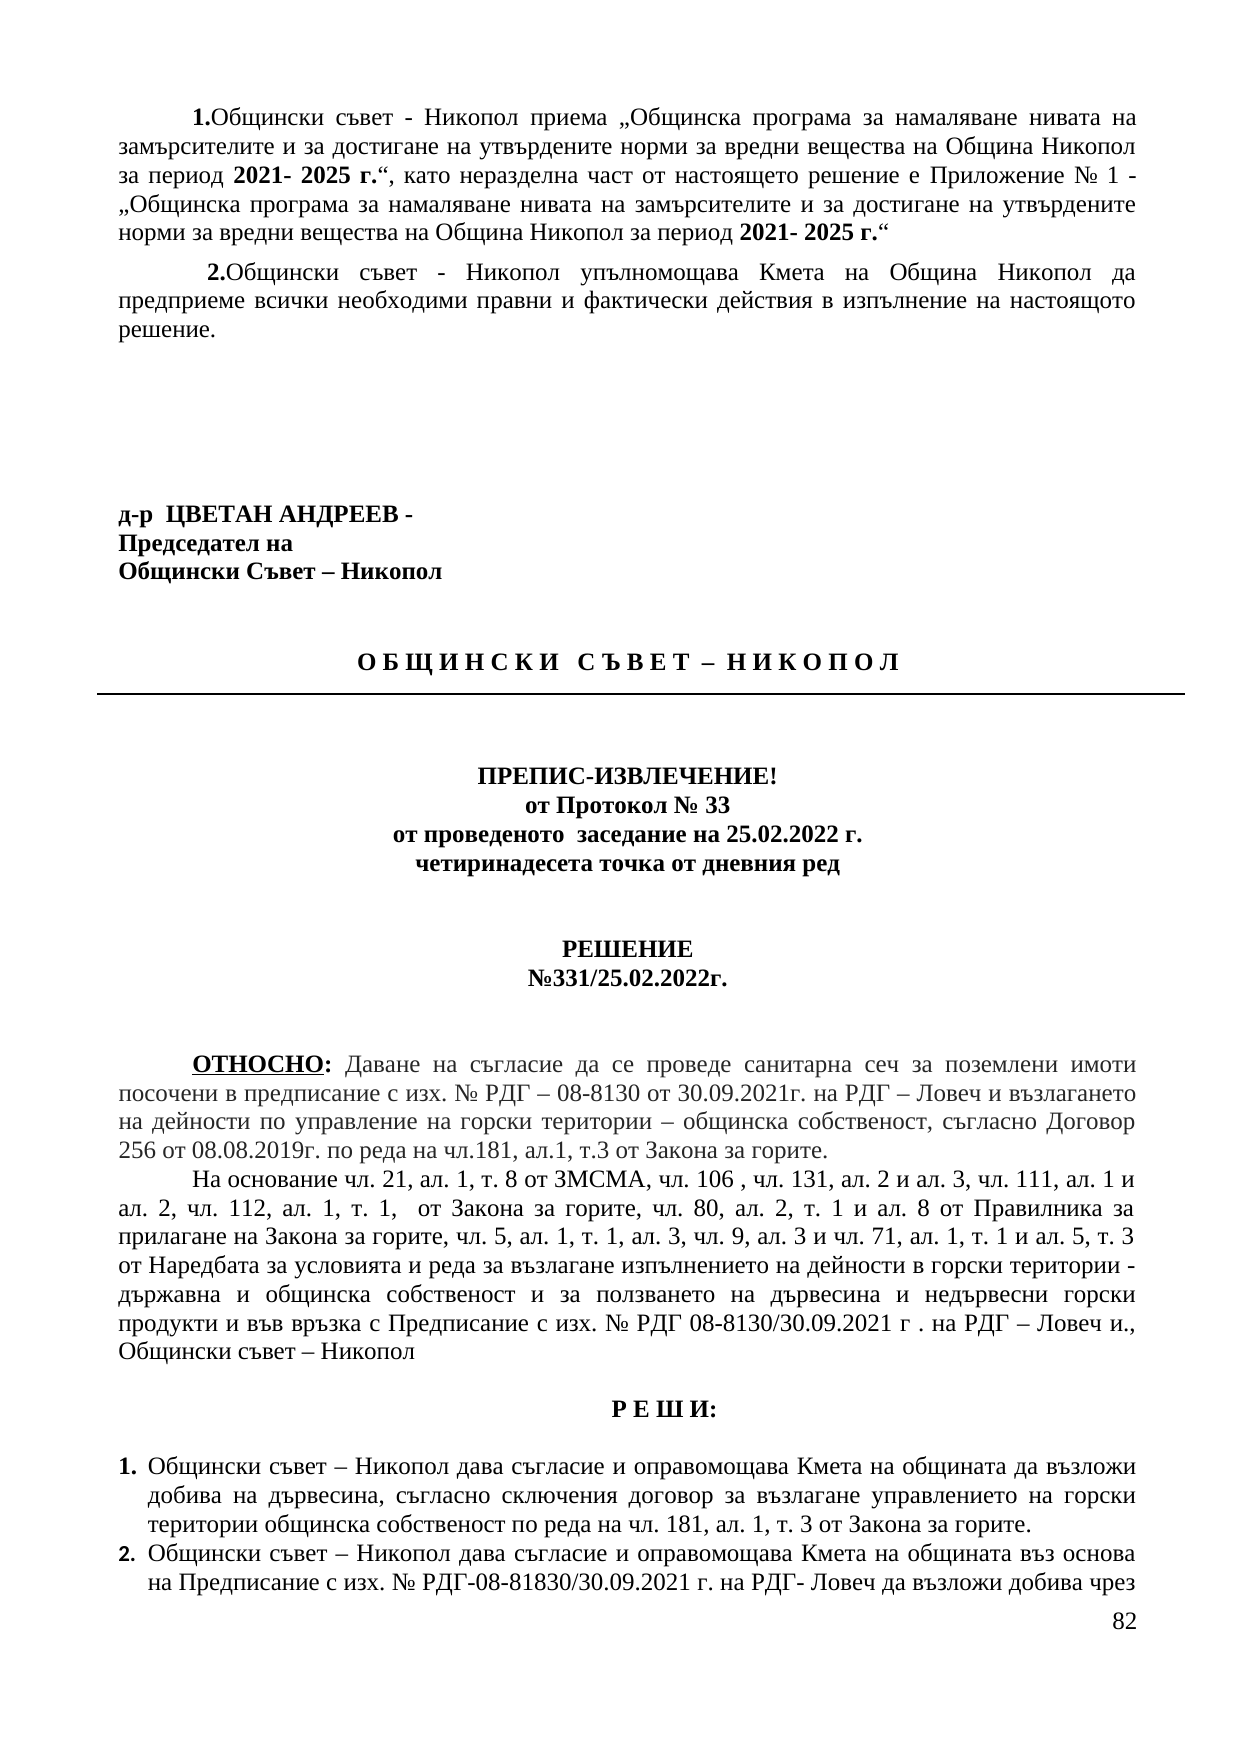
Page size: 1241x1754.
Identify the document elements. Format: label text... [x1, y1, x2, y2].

text ОТНОСНО: Даване на съгласие да се проведе санитарна сеч за поземлени имоти посочени в предписание с изх. № РДГ – 08-8130 от 30.09.2021г. на РДГ – Ловеч и възлагането на дейности по управление на горски територии – общинска собственост, съгласно Договор 256 от 08.08.2019г. по реда на чл.181, ал.1, т.3 от Закона за горите. [118, 1049, 1137, 1164]
text 2.Общински съвет - Никопол упълномощава Кмета на Община Никопол да предприеме всички необходими правни и фактически действия в изпълнение на настоящото решение. [118, 257, 1137, 343]
text Общински Съвет – Никопол [118, 556, 1137, 585]
text Председател на [118, 528, 1137, 556]
text четиринадесета точка от дневния ред [118, 848, 1137, 876]
text РЕШЕНИЕ [118, 934, 1137, 963]
text Р Е Ш И: [118, 1394, 1137, 1423]
text от проведеното заседание на 25.02.2022 г. [118, 819, 1137, 848]
text №331/25.02.2022г. [118, 963, 1137, 991]
text На основание чл. 21, ал. 1, т. 8 от ЗМСМА, чл. 106 , чл. 131, ал. 2 и ал. 3, чл. 111, ал. 1 и ал. 2, чл. 112, ал. 1, т. 1, от Закона за горите, чл. 80, ал. 2, т. 1 и ал. 8 от Правилника за прилагане на Закона за горите, чл. 5, ал. 1, т. 1, ал. 3, чл. 9, ал. 3 и чл. 71, ал. 1, т. 1 и ал. 5, т. 3 от Наредбата за условията и реда за възлагане изпълнението на дейности в горски територии - държавна и общинска собственост и за ползването на дървесина и недървесни горски продукти и във връзка с Предписание с изх. № РДГ 08-8130/30.09.2021 г . на РДГ – Ловеч и., Общински съвет – Никопол [118, 1164, 1137, 1365]
list Общински съвет – Никопол дава съгласие и оправомощава Кмета на общината въз основа на Предписание с изх. № РДГ-08-81830/30.09.2021 г. на РДГ- Ловеч да възложи добива чрез [118, 1538, 1137, 1596]
text ПРЕПИС-ИЗВЛЕЧЕНИЕ! [118, 761, 1137, 790]
list Общински съвет – Никопол дава съгласие и оправомощава Кмета на общината да възложи добива на дървесина, съгласно сключения договор за възлагане управлението на горски територии общинска собственост по реда на чл. 181, ал. 1, т. 3 от Закона за горите. [118, 1451, 1137, 1538]
text д-р ЦВЕТАН АНДРЕЕВ - [118, 499, 1137, 528]
subtitle О Б Щ И Н С К И С Ъ В Е Т – Н И К О П О Л [118, 647, 1137, 676]
text от Протокол № 33 [118, 790, 1137, 819]
text 1.Общински съвет - Никопол приема „Общинска програма за намаляване нивата на замърсителите и за достигане на утвърдените норми за вредни вещества на Община Никопол за период 2021- 2025 г.“, като неразделна част от настоящето решение е Приложение № 1 - „Общинска програма за намаляване нивата на замърсителите и за достигане на утвърдените норми за вредни вещества на Община Никопол за период 2021- 2025 г.“ [118, 102, 1137, 246]
